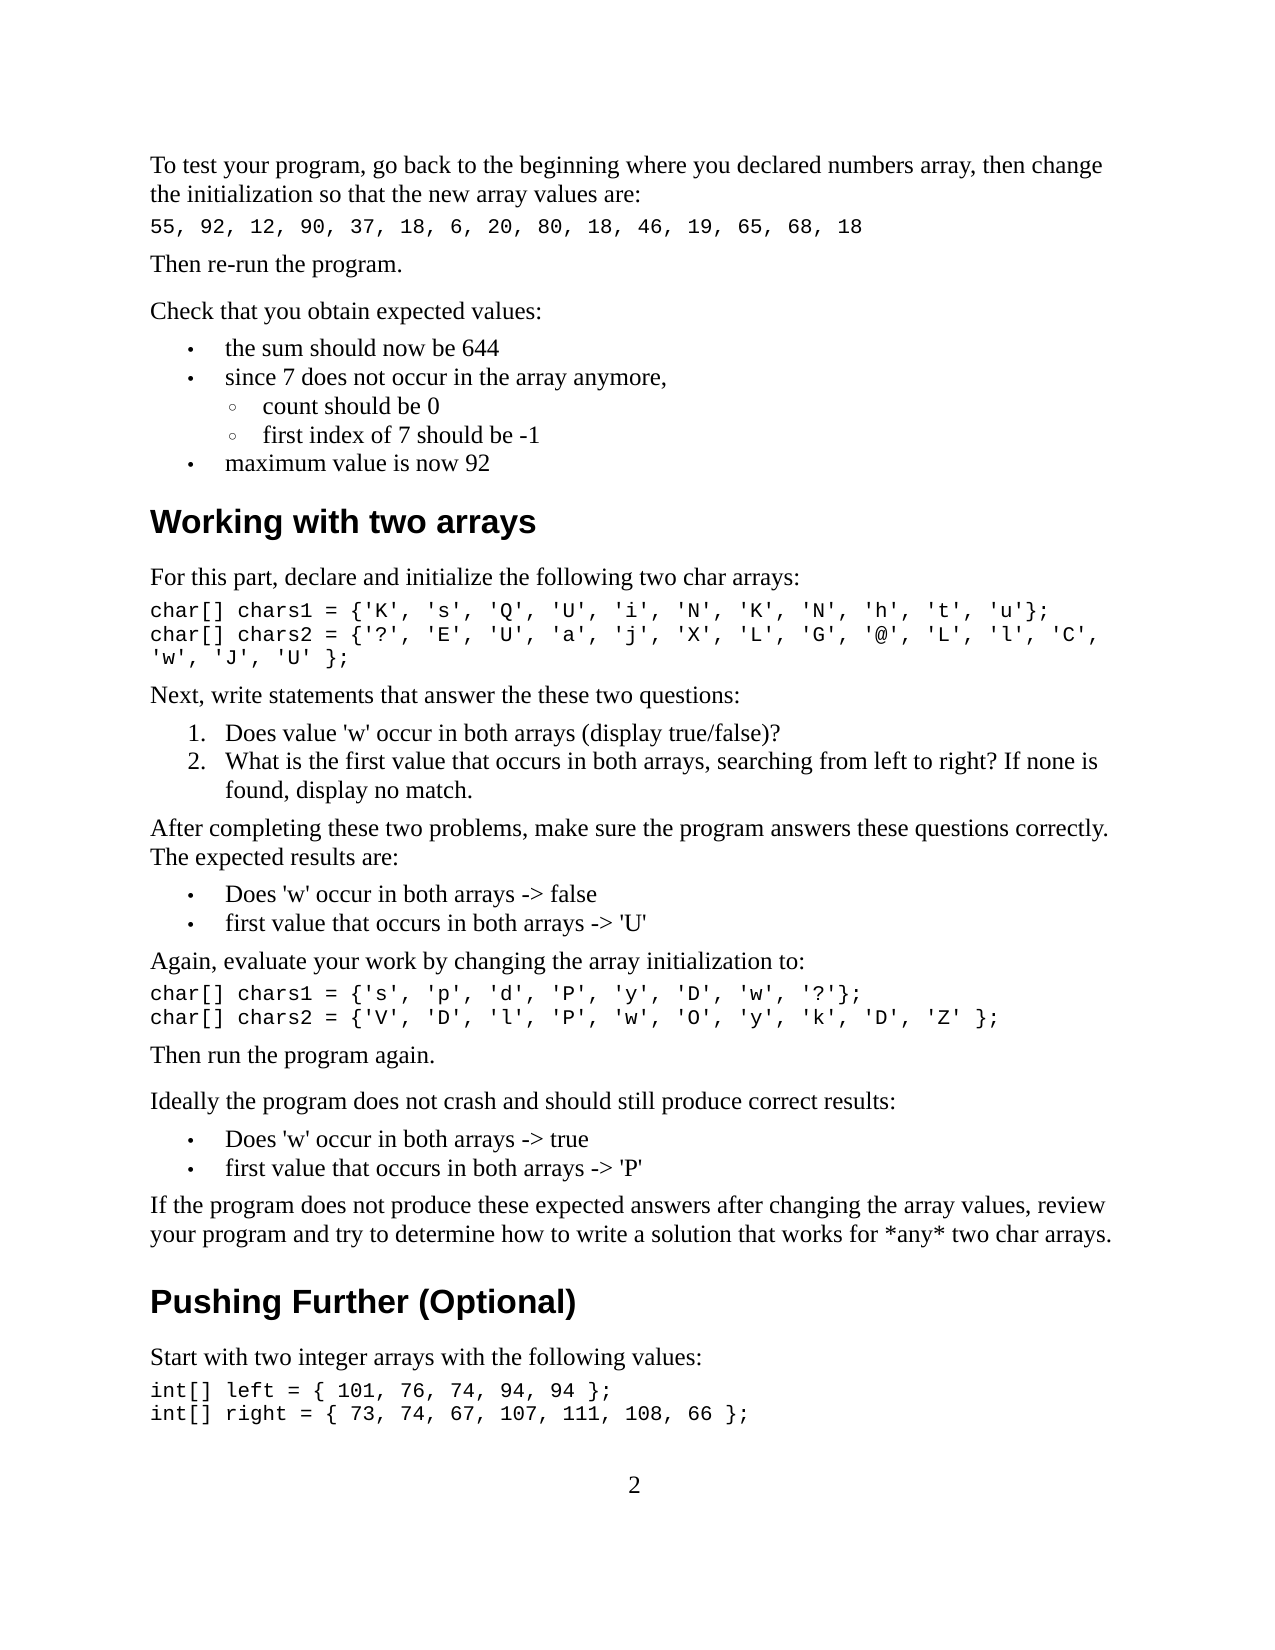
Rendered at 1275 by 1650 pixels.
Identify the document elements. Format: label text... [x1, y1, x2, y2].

text int[] right = { 73, 74, 67, 107, 111, 108, 66 }; [150, 1403, 1125, 1427]
text To test your program, go back to the beginning where you declared numbers array, then change the initialization so that the new array values are: [150, 150, 1125, 207]
text char[] chars1 = {'K', 's', 'Q', 'U', 'i', 'N', 'K', 'N', 'h', 't', 'u'}; [150, 600, 1125, 624]
list What is the first value that occurs in both arrays, searching from left to right? If none is found, display no match. [187, 746, 1125, 804]
text Ideally the program does not crash and should still produce correct results: [150, 1086, 1125, 1115]
text char[] chars2 = {'V', 'D', 'l', 'P', 'w', 'O', 'y', 'k', 'D', 'Z' }; [150, 1007, 1125, 1031]
subtitle Pushing Further (Optional) [150, 1282, 1125, 1321]
list count should be 0 [225, 391, 1125, 420]
text Then re-run the program. [150, 249, 1125, 278]
text Start with two integer arrays with the following values: [150, 1342, 1125, 1371]
text int[] left = { 101, 76, 74, 94, 94 }; [150, 1380, 1125, 1403]
text Check that you obtain expected values: [150, 296, 1125, 324]
text Next, write statements that answer the these two questions: [150, 680, 1125, 709]
text For this part, declare and initialize the following two char arrays: [150, 562, 1125, 591]
list first value that occurs in both arrays -> 'U' [187, 908, 1125, 937]
list first index of 7 should be -1 [225, 420, 1125, 448]
text Again, evaluate your work by changing the array initialization to: [150, 946, 1125, 974]
list first value that occurs in both arrays -> 'P' [187, 1153, 1125, 1182]
list Does 'w' occur in both arrays -> false [187, 879, 1125, 908]
list maximum value is now 92 [187, 448, 1125, 477]
text 55, 92, 12, 90, 37, 18, 6, 20, 80, 18, 46, 19, 65, 68, 18 [150, 216, 1125, 240]
list since 7 does not occur in the array anymore, [187, 362, 1125, 391]
list the sum should now be 644 [187, 333, 1125, 362]
text Then run the program again. [150, 1040, 1125, 1068]
text After completing these two problems, make sure the program answers these questions correctly. The expected results are: [150, 813, 1125, 870]
subtitle Working with two arrays [150, 502, 1125, 541]
list Does 'w' occur in both arrays -> true [187, 1124, 1125, 1153]
text If the program does not produce these expected answers after changing the array values, review your program and try to determine how to write a solution that works for *any* two char arrays. [150, 1191, 1125, 1248]
text char[] chars2 = {'?', 'E', 'U', 'a', 'j', 'X', 'L', 'G', '@', 'L', 'l', 'C', 'w', 'J', 'U' }; [150, 624, 1125, 671]
list Does value 'w' occur in both arrays (display true/false)? [187, 718, 1125, 746]
text char[] chars1 = {'s', 'p', 'd', 'P', 'y', 'D', 'w', '?'}; [150, 983, 1125, 1007]
